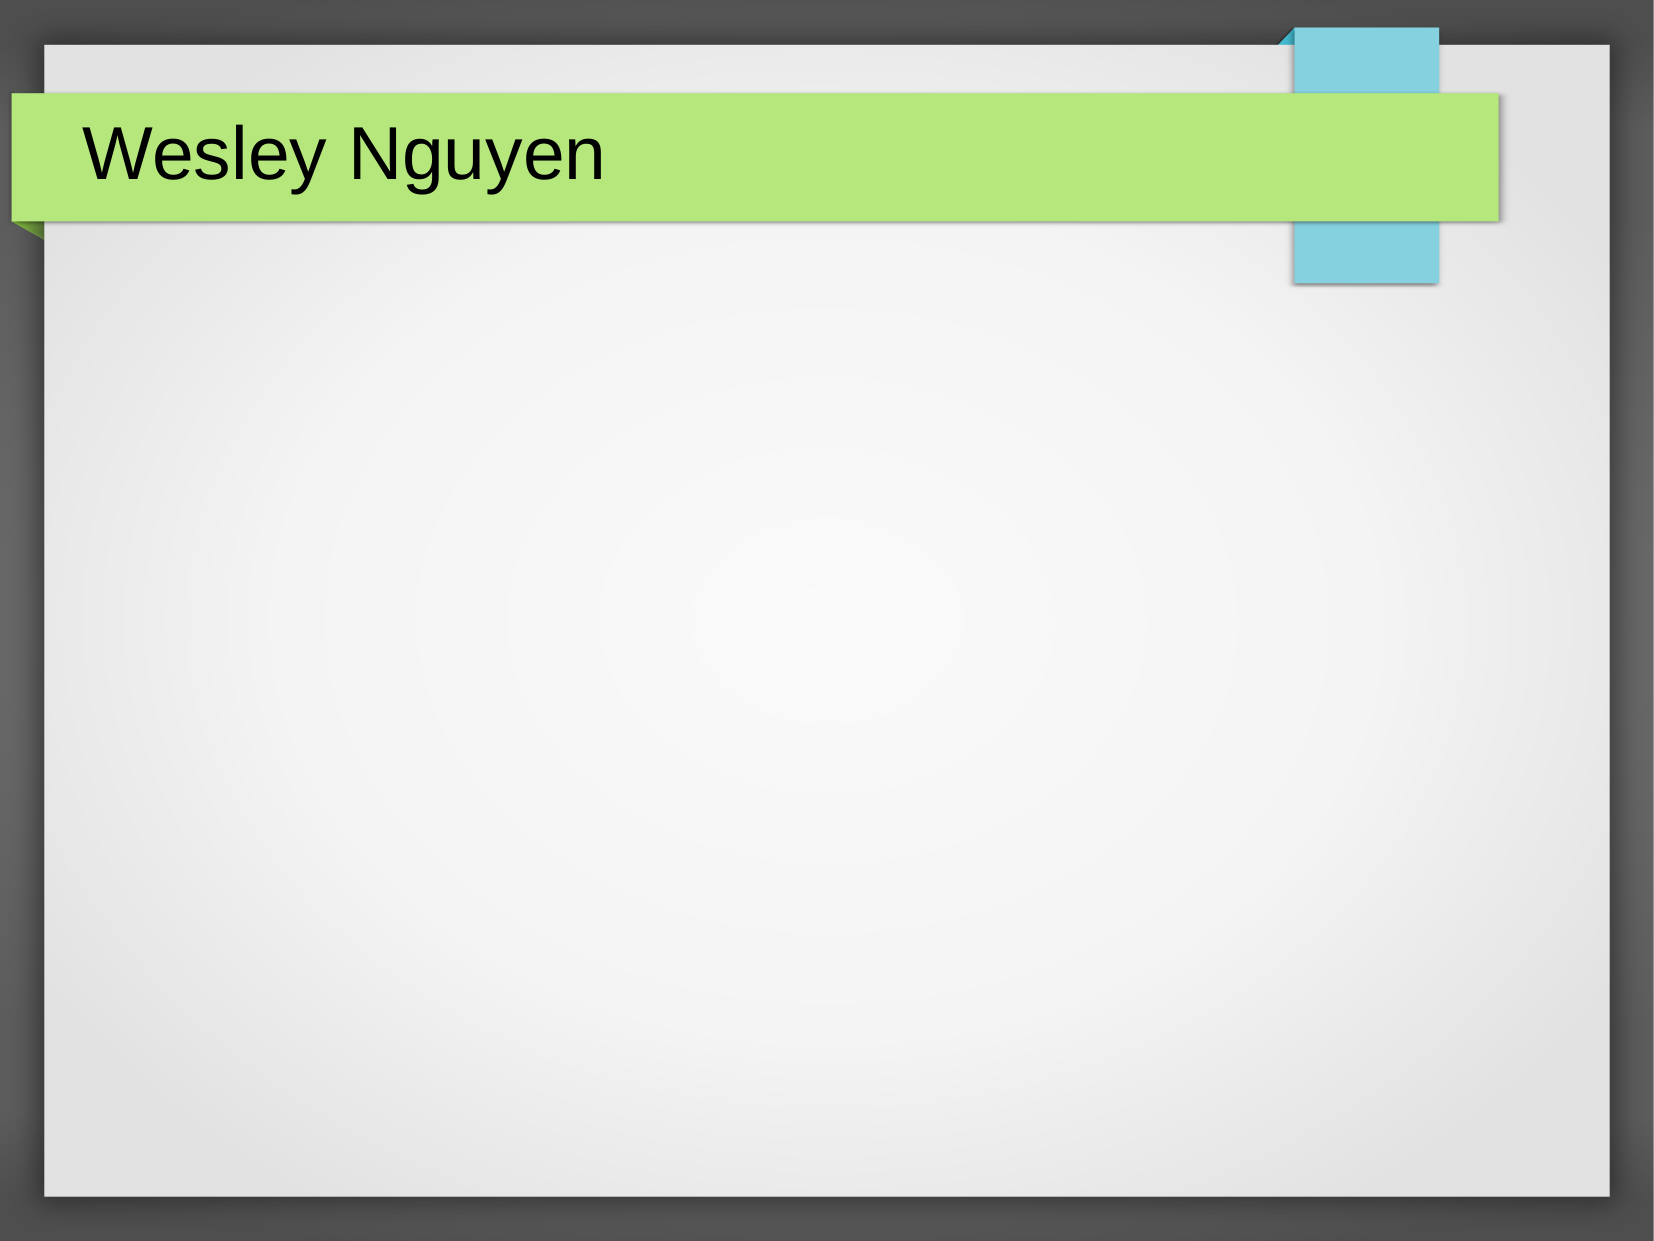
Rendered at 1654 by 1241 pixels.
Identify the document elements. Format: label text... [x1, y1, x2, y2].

picture [0, 0, 1654, 1241]
title Wesley Nguyen [82, 94, 1264, 213]
